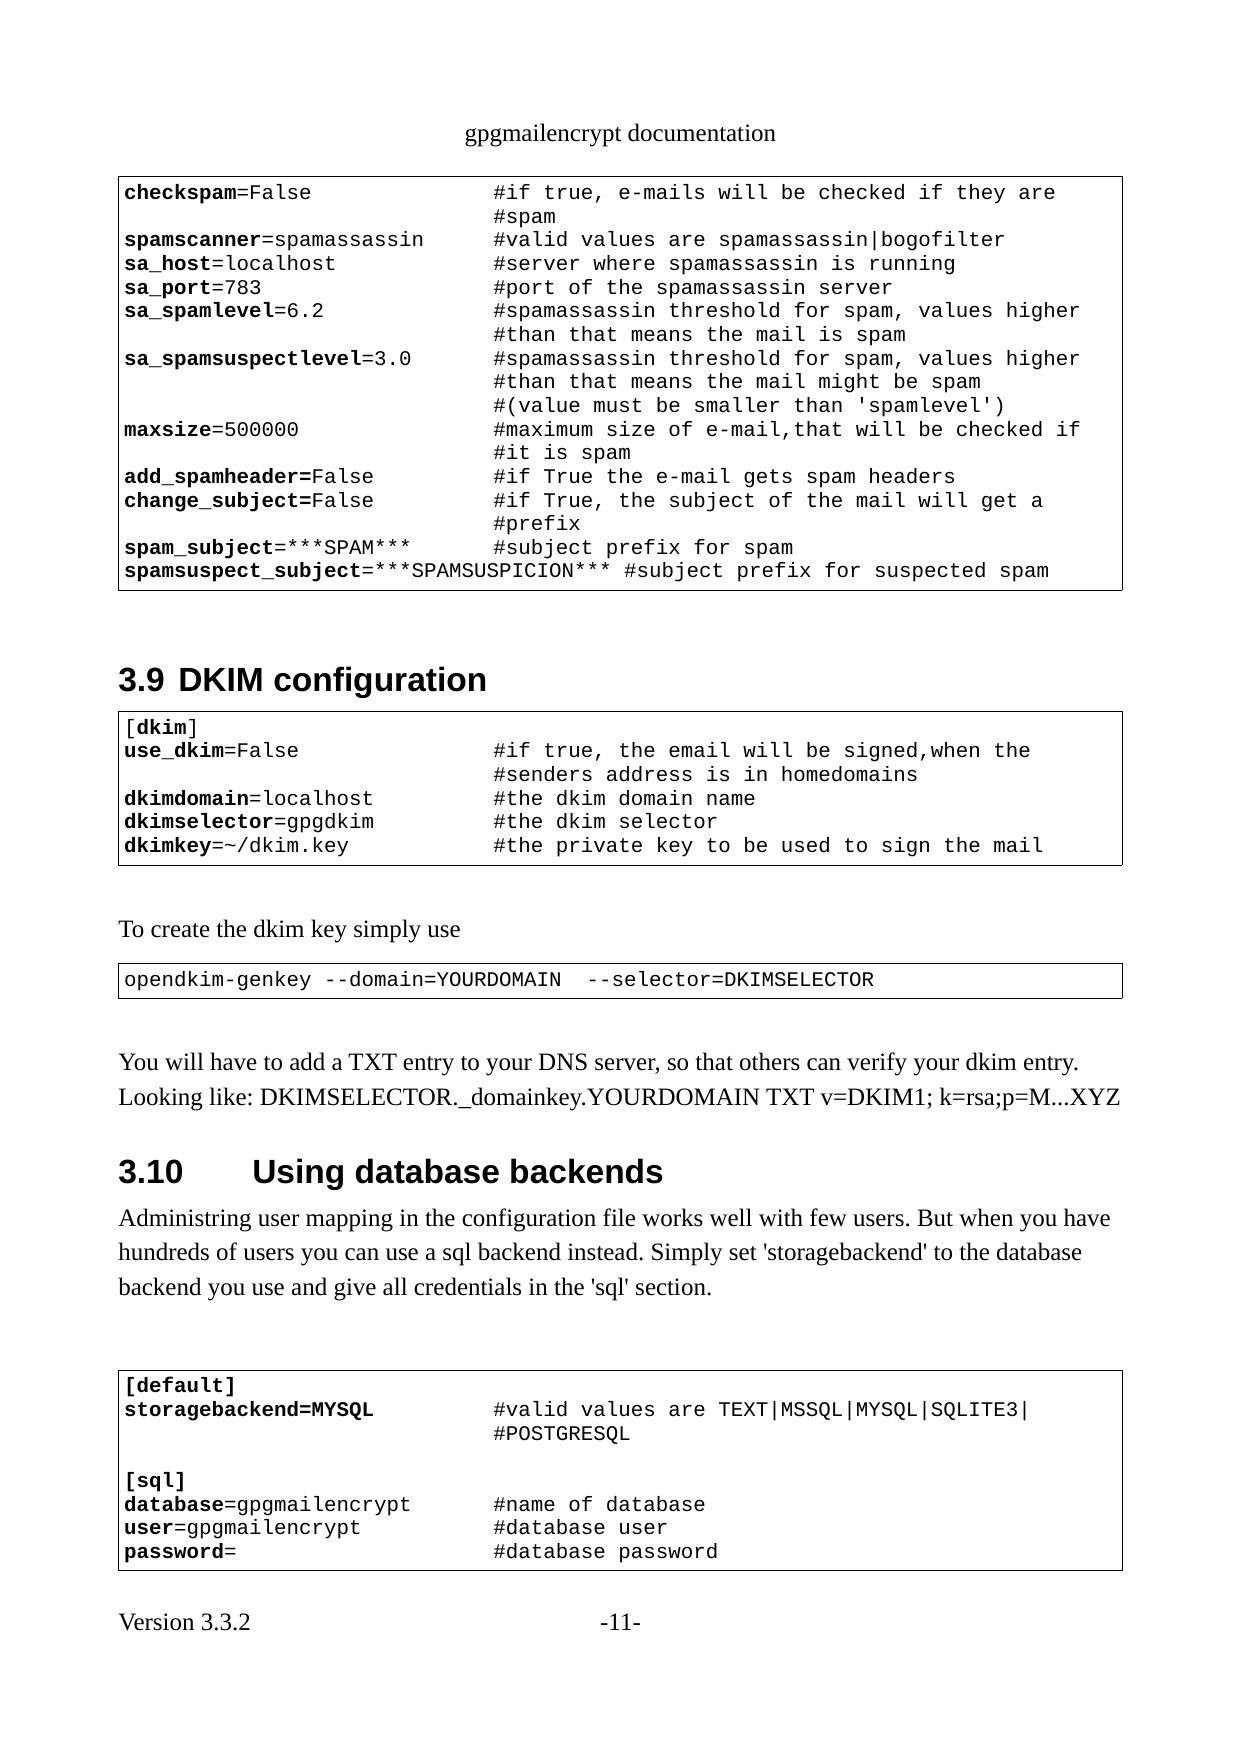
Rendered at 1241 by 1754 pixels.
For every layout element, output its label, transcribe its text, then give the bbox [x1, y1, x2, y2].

text To create the dkim key simply use [118, 914, 1122, 942]
table_header [dkim] use_dkim=False #if true, the email will be signed,when the #senders address is in homedomains dkimdomain=localhost #the dkim domain name dkimselector=gpgdkim #the dkim selector dkimkey=~/dkim.key #the private key to be used to sign the mail [119, 712, 1122, 864]
table_header checkspam=False #if true, e-mails will be checked if they are #spam spamscanner=spamassassin #valid values are spamassassin|bogofilter sa_host=localhost #server where spamassassin is running sa_port=783 #port of the spamassassin server sa_spamlevel=6.2 #spamassassin threshold for spam, values higher #than that means the mail is spam sa_spamsuspectlevel=3.0 #spamassassin threshold for spam, values higher #than that means the mail might be spam #(value must be smaller than 'spamlevel') maxsize=500000 #maximum size of e-mail,that will be checked if #it is spam add_spamheader=False #if True the e-mail gets spam headers change_subject=False #if True, the subject of the mail will get a #prefix spam_subject=***SPAM*** #subject prefix for spam spamsuspect_subject=***SPAMSUSPICION*** #subject prefix for suspected spam [119, 177, 1122, 590]
subtitle Using database backends [118, 1151, 1122, 1190]
subtitle DKIM configuration [118, 660, 1122, 698]
text You will have to add a TXT entry to your DNS server, so that others can verify your dkim entry. Looking like: DKIMSELECTOR._domainkey.YOURDOMAIN TXT v=DKIM1; k=rsa;p=M...XYZ [118, 1047, 1122, 1110]
table_header [default] storagebackend=MYSQL #valid values are TEXT|MSSQL|MYSQL|SQLITE3| #POSTGRESQL [sql] database=gpgmailencrypt #name of database user=gpgmailencrypt #database user password= #database password [119, 1371, 1122, 1570]
table_header opendkim-genkey --domain=YOURDOMAIN --selector=DKIMSELECTOR [119, 964, 1122, 998]
text Administring user mapping in the configuration file works well with few users. But when you have hundreds of users you can use a sql backend instead. Simply set 'storagebackend' to the database backend you use and give all credentials in the 'sql' section. [118, 1203, 1122, 1300]
